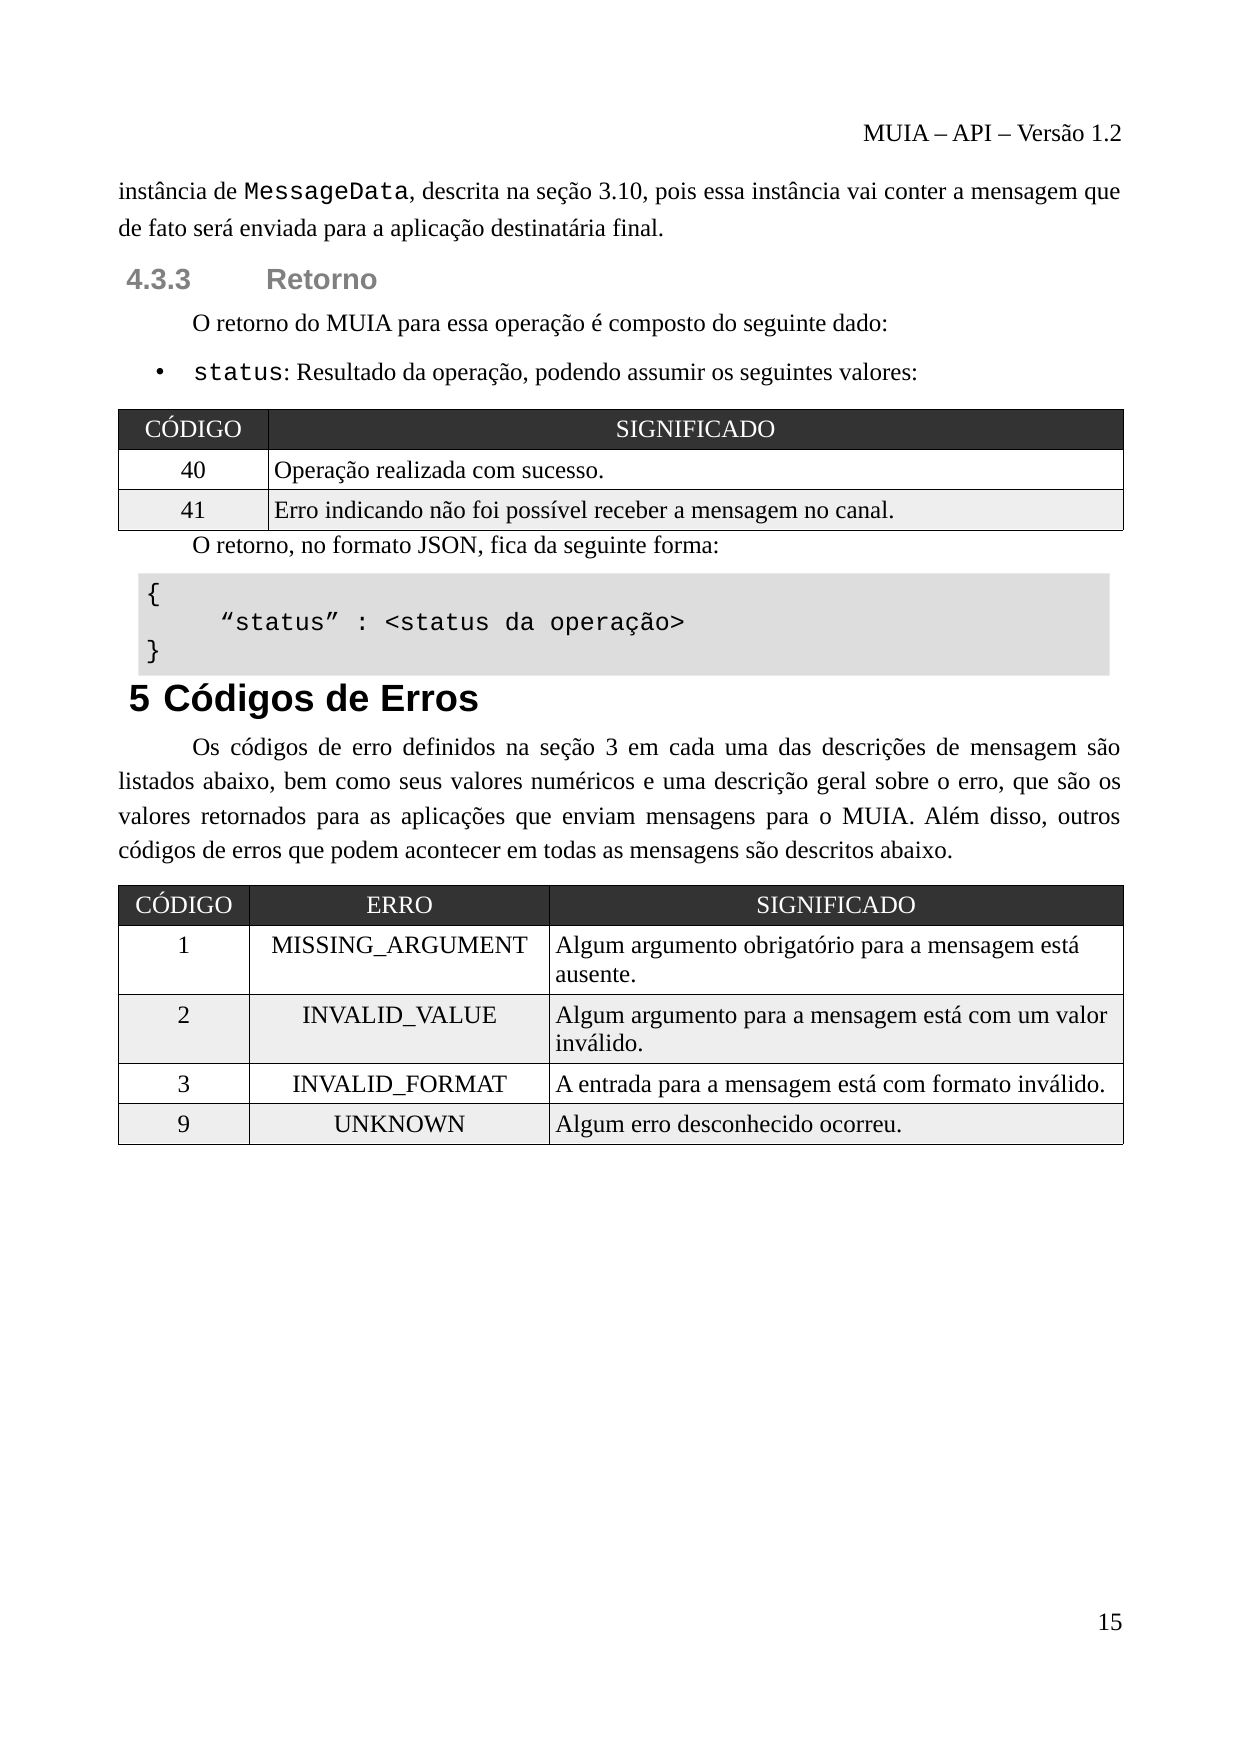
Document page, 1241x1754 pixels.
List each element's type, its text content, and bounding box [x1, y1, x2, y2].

table_cell 2 [119, 995, 249, 1063]
table_cell 41 [119, 490, 268, 529]
table_cell INVALID_VALUE [250, 995, 549, 1063]
table_header ERRO [250, 886, 549, 925]
table_cell Algum erro desconhecido ocorreu. [550, 1104, 1123, 1143]
table_cell MISSING_ARGUMENT [250, 926, 549, 994]
table_cell A entrada para a mensagem está com formato inválido. [550, 1064, 1123, 1103]
table_cell Operação realizada com sucesso. [269, 450, 1123, 489]
table_cell 40 [119, 450, 268, 489]
table_header SIGNIFICADO [269, 410, 1123, 449]
table_cell 3 [119, 1064, 249, 1103]
subtitle Códigos de Erros [118, 589, 1122, 719]
table_cell Algum argumento obrigatório para a mensagem está ausente. [550, 926, 1123, 994]
table_header CÓDIGO [119, 886, 249, 925]
table_header CÓDIGO [119, 410, 268, 449]
list status: Resultado da operação, podendo assumir os seguintes valores: [156, 357, 1122, 388]
text instância de MessageData, descrita na seção 3.10, pois essa instância vai conter a mensagem que de fato será enviada para a aplicação destinatária final. [118, 176, 1122, 242]
table_cell UNKNOWN [250, 1104, 549, 1143]
subtitle Retorno [118, 262, 1122, 296]
table_cell Erro indicando não foi possível receber a mensagem no canal. [269, 490, 1123, 529]
table_cell 1 [119, 926, 249, 994]
text Os códigos de erro definidos na seção 3 em cada uma das descrições de mensagem são listados abaixo, bem como seus valores numéricos e uma descrição geral sobre o erro, que são os valores retornados para as aplicações que enviam mensagens para o MUIA. Além disso, outros códigos de erros que podem acontecer em todas as mensagens são descritos abaixo. [118, 732, 1122, 864]
text O retorno do MUIA para essa operação é composto do seguinte dado: [118, 308, 1122, 337]
table_cell INVALID_FORMAT [250, 1064, 549, 1103]
table_header SIGNIFICADO [550, 886, 1123, 925]
table_cell 9 [119, 1104, 249, 1143]
text O retorno, no formato JSON, fica da seguinte forma: [118, 531, 1122, 558]
table_cell Algum argumento para a mensagem está com um valor inválido. [550, 995, 1123, 1063]
